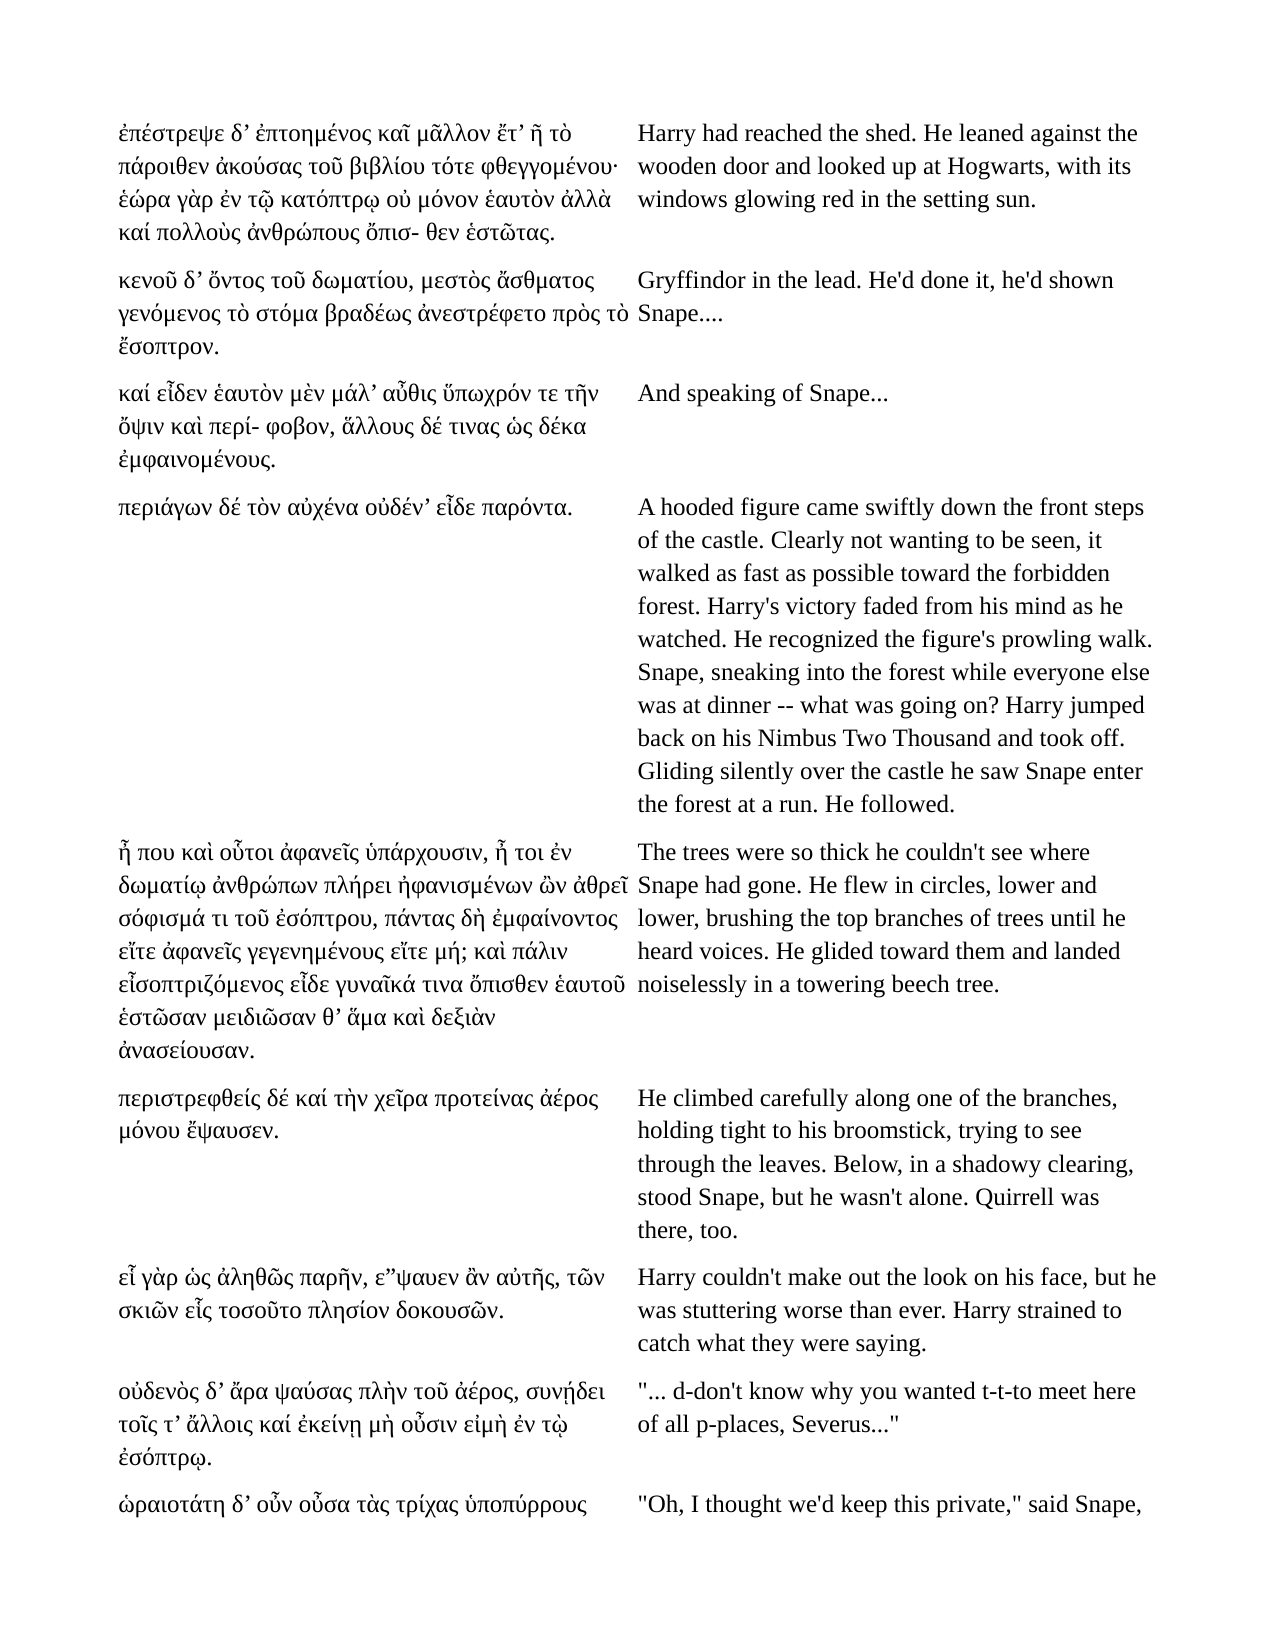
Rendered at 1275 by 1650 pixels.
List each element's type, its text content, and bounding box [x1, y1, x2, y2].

table_cell "... d-don't know why you wanted t-t-to meet here of all p-places, Severus..." [638, 1376, 1157, 1489]
table_cell ὡραιοτάτη δ’ οὖν οὖσα τὰς τρίχας ὑποπύρρους [118, 1490, 637, 1518]
table_cell οὐδενὸς δ’ ἄρα ψαύσας πλὴν τοῦ ἀέρος, συνῄδει τοῖς τ’ ἄλλοις καί ἐκείνῃ μὴ οὖσιν εἰμὴ ἐν τῲ ἐσόπτρῳ. [118, 1376, 637, 1489]
table_cell περιστρεφθείς δέ καί τὴν χεῖρα προτείνας ἀέρος μόνου ἔψαυσεν. [118, 1083, 637, 1262]
table_cell κενοῦ δ’ ὄντος τοῦ δωματίου, μεστὸς ἄσθματος γενόμενος τὸ στόμα βραδέως ἀνεστρέφετο πρὸς τὸ ἔσοπτρον. [118, 265, 637, 378]
table_cell εἷ γὰρ ὡς ἀληθῶς παρῆν, ε”ψαυεν ἂν αὐτῆς, τῶν σκιῶν εἷς τοσοῦτο πλησίον δοκουσῶν. [118, 1262, 637, 1376]
table_cell ἐπέστρεψε δ’ ἐπτοημένος καῖ μᾶλλον ἔτ’ ῆ τὸ πάροιθεν ἀκούσας τοῦ βιβλίου τότε φθεγγομένου· ἑώρα γὰρ ἐν τῷ κατόπτρῳ οὐ μόνον ἑαυτὸν ἀλλὰ καί πολλοὺς ἀνθρώπους ὄπισ- θεν ἑστῶτας. [118, 118, 637, 265]
table_cell "Oh, I thought we'd keep this private," said Snape, [638, 1490, 1157, 1518]
table_cell Harry had reached the shed. He leaned against the wooden door and looked up at Hogwarts, with its windows glowing red in the setting sun. [638, 118, 1157, 265]
table_cell A hooded figure came swiftly down the front steps of the castle. Clearly not wanting to be seen, it walked as fast as possible toward the forbidden forest. Harry's victory faded from his mind as he watched. He recognized the figure's prowling walk. Snape, sneaking into the forest while everyone else was at dinner -- what was going on? Harry jumped back on his Nimbus Two Thousand and took off. Gliding silently over the castle he saw Snape enter the forest at a run. He followed. [638, 492, 1157, 837]
table_cell He climbed carefully along one of the branches, holding tight to his broomstick, trying to see through the leaves. Below, in a shadowy clearing, stood Snape, but he wasn't alone. Quirrell was there, too. [638, 1083, 1157, 1262]
table_cell Harry couldn't make out the look on his face, but he was stuttering worse than ever. Harry strained to catch what they were saying. [638, 1262, 1157, 1376]
table_cell The trees were so thick he couldn't see where Snape had gone. He flew in circles, lower and lower, brushing the top branches of trees until he heard voices. He glided toward them and landed noiselessly in a towering beech tree. [638, 837, 1157, 1083]
table_cell And speaking of Snape... [638, 379, 1157, 492]
table_cell περιάγων δέ τὸν αὐχένα οὐδέν’ εἶδε παρόντα. [118, 492, 637, 837]
table_cell ἦ που καὶ οὗτοι ἀφανεῖς ὑπάρχουσιν, ἦ τοι ἐν δωματίῳ ἀνθρώπων πλήρει ἠφανισμένων ὢν ἀθρεῖ σόφισμά τι τοῦ ἐσόπτρου, πάντας δὴ ἐμφαίνοντος εἴτε ἀφανεῖς γεγενημένους εἴτε μή; καὶ πάλιν εἶσοπτριζόμενος εἶδε γυναῖκά τινα ὄπισθεν ἑαυτοῦ ἑστῶσαν μειδιῶσαν θ’ ἅμα καὶ δεξιὰν ἀνασείουσαν. [118, 837, 637, 1083]
table_cell καί εἶδεν ἑαυτὸν μὲν μάλ’ αὖθις ὕπωχρόν τε τῆν ὄψιν καὶ περί- φοβον, ἅλλους δέ τινας ὡς δέκα ἐμφαινομένους. [118, 379, 637, 492]
table_cell Gryffindor in the lead. He'd done it, he'd shown Snape.... [638, 265, 1157, 378]
